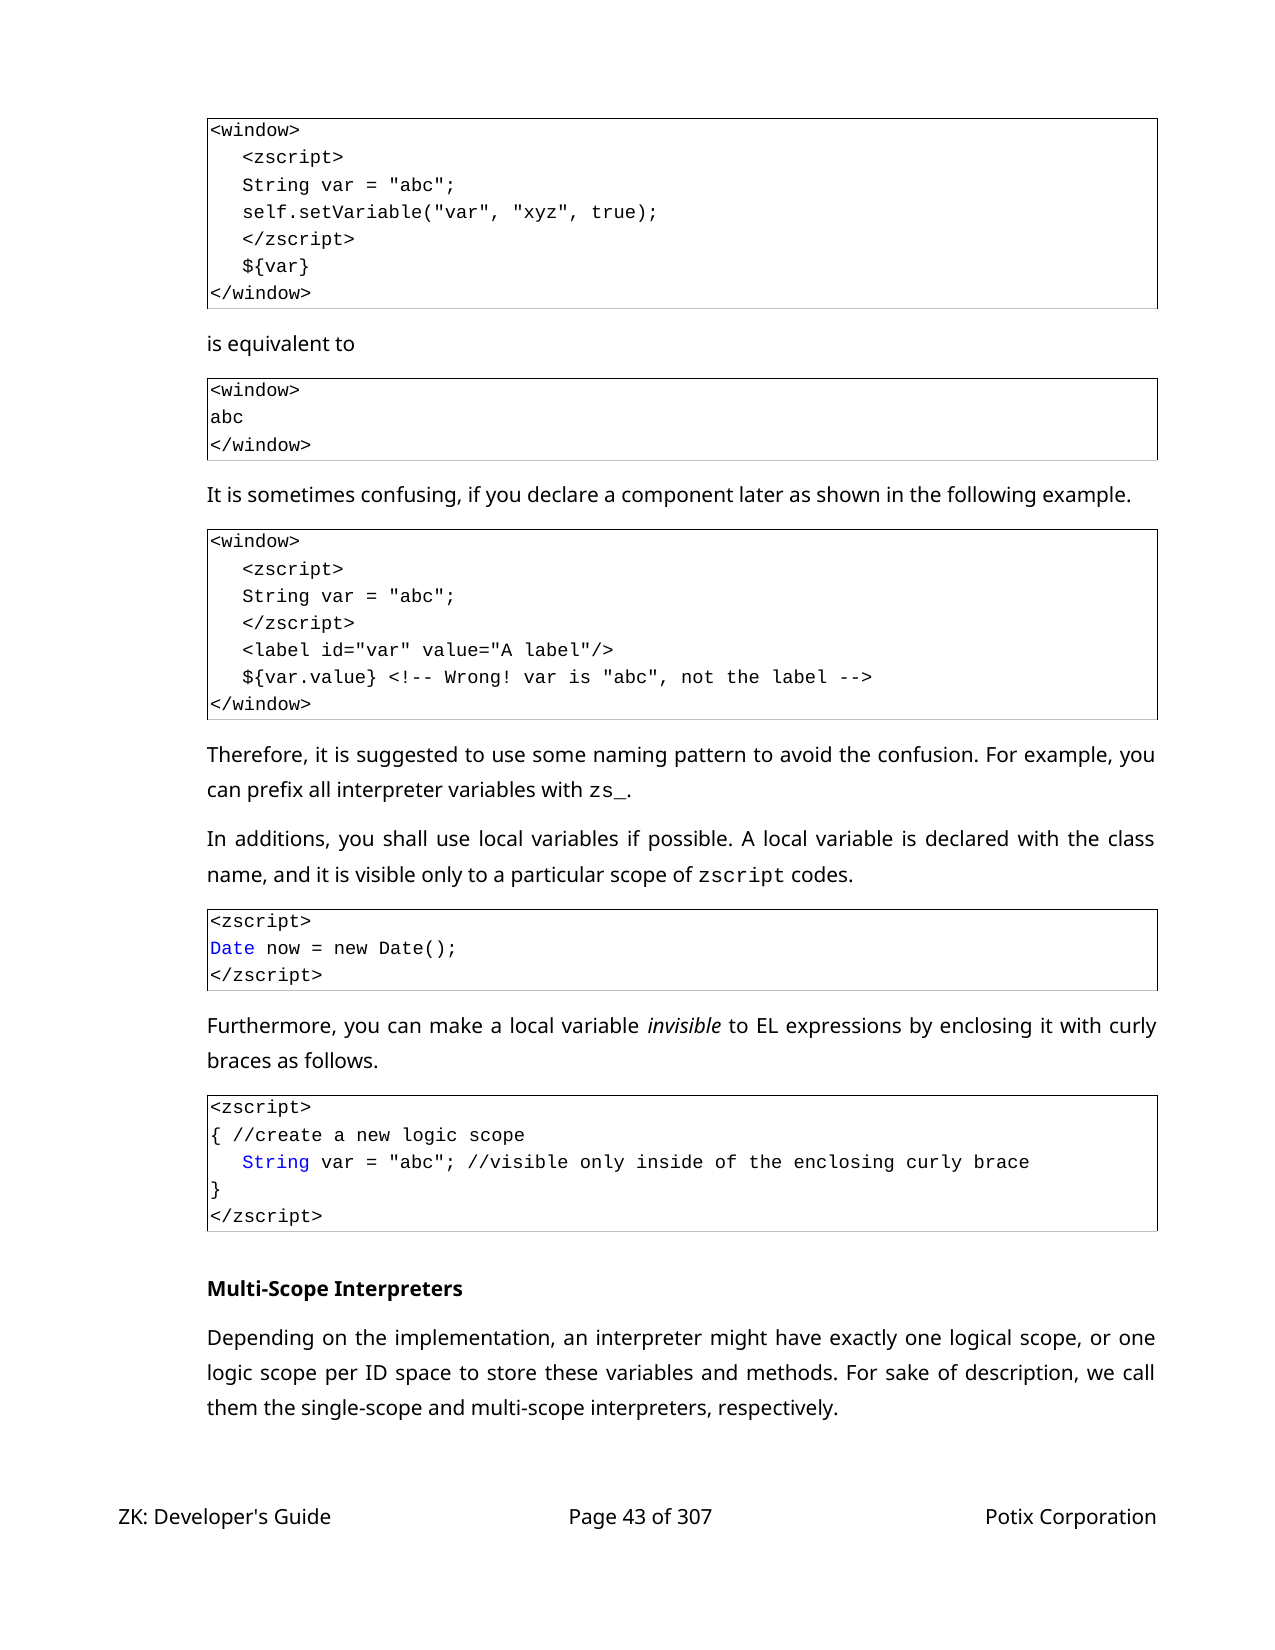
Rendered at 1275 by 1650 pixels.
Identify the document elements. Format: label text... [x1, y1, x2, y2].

text <label id="var" value="A label"/> [208, 638, 1157, 662]
text </zscript> [208, 611, 1157, 635]
text ${var} [208, 254, 1157, 278]
text ${var.value} <!-- Wrong! var is "abc", not the label --> [208, 665, 1157, 689]
text } [208, 1177, 1157, 1201]
text String var = "abc"; [208, 583, 1157, 608]
text self.setVariable("var", "xyz", true); [208, 200, 1157, 224]
text It is sometimes confusing, if you declare a component later as shown in the following example. [207, 480, 1157, 508]
text Therefore, it is suggested to use some naming pattern to avoid the confusion. For example, you can prefix all interpreter variables with zs_. [207, 740, 1157, 804]
text <window> [208, 530, 1157, 553]
text is equivalent to [207, 329, 1157, 357]
text <zscript> [208, 145, 1157, 169]
text In additions, you shall use local variables if possible. A local variable is declared with the class name, and it is visible only to a particular scope of zscript codes. [207, 824, 1157, 888]
text </zscript> [208, 227, 1157, 251]
text </window> [208, 432, 1157, 460]
text </zscript> [208, 1204, 1157, 1231]
text { //create a new logic scope [208, 1122, 1157, 1147]
text <zscript> [208, 556, 1157, 581]
subtitle Multi-Scope Interpreters [207, 1274, 1157, 1302]
text abc [208, 405, 1157, 429]
text <zscript> [208, 910, 1157, 933]
text </window> [208, 692, 1157, 719]
text Depending on the implementation, an interpreter might have exactly one logical scope, or one logic scope per ID space to store these variables and methods. For sake of description, we call them the single-scope and multi-scope interpreters, respectively. [207, 1323, 1157, 1421]
text </window> [208, 281, 1157, 308]
text <window> [208, 119, 1157, 142]
text String var = "abc"; //visible only inside of the enclosing curly brace [208, 1150, 1157, 1174]
text </zscript> [208, 963, 1157, 990]
text <window> [208, 379, 1157, 402]
text <zscript> [208, 1096, 1157, 1119]
text Furthermore, you can make a local variable invisible to EL expressions by enclosing it with curly braces as follows. [207, 1011, 1157, 1075]
text Date now = new Date(); [208, 936, 1157, 960]
text String var = "abc"; [208, 172, 1157, 197]
